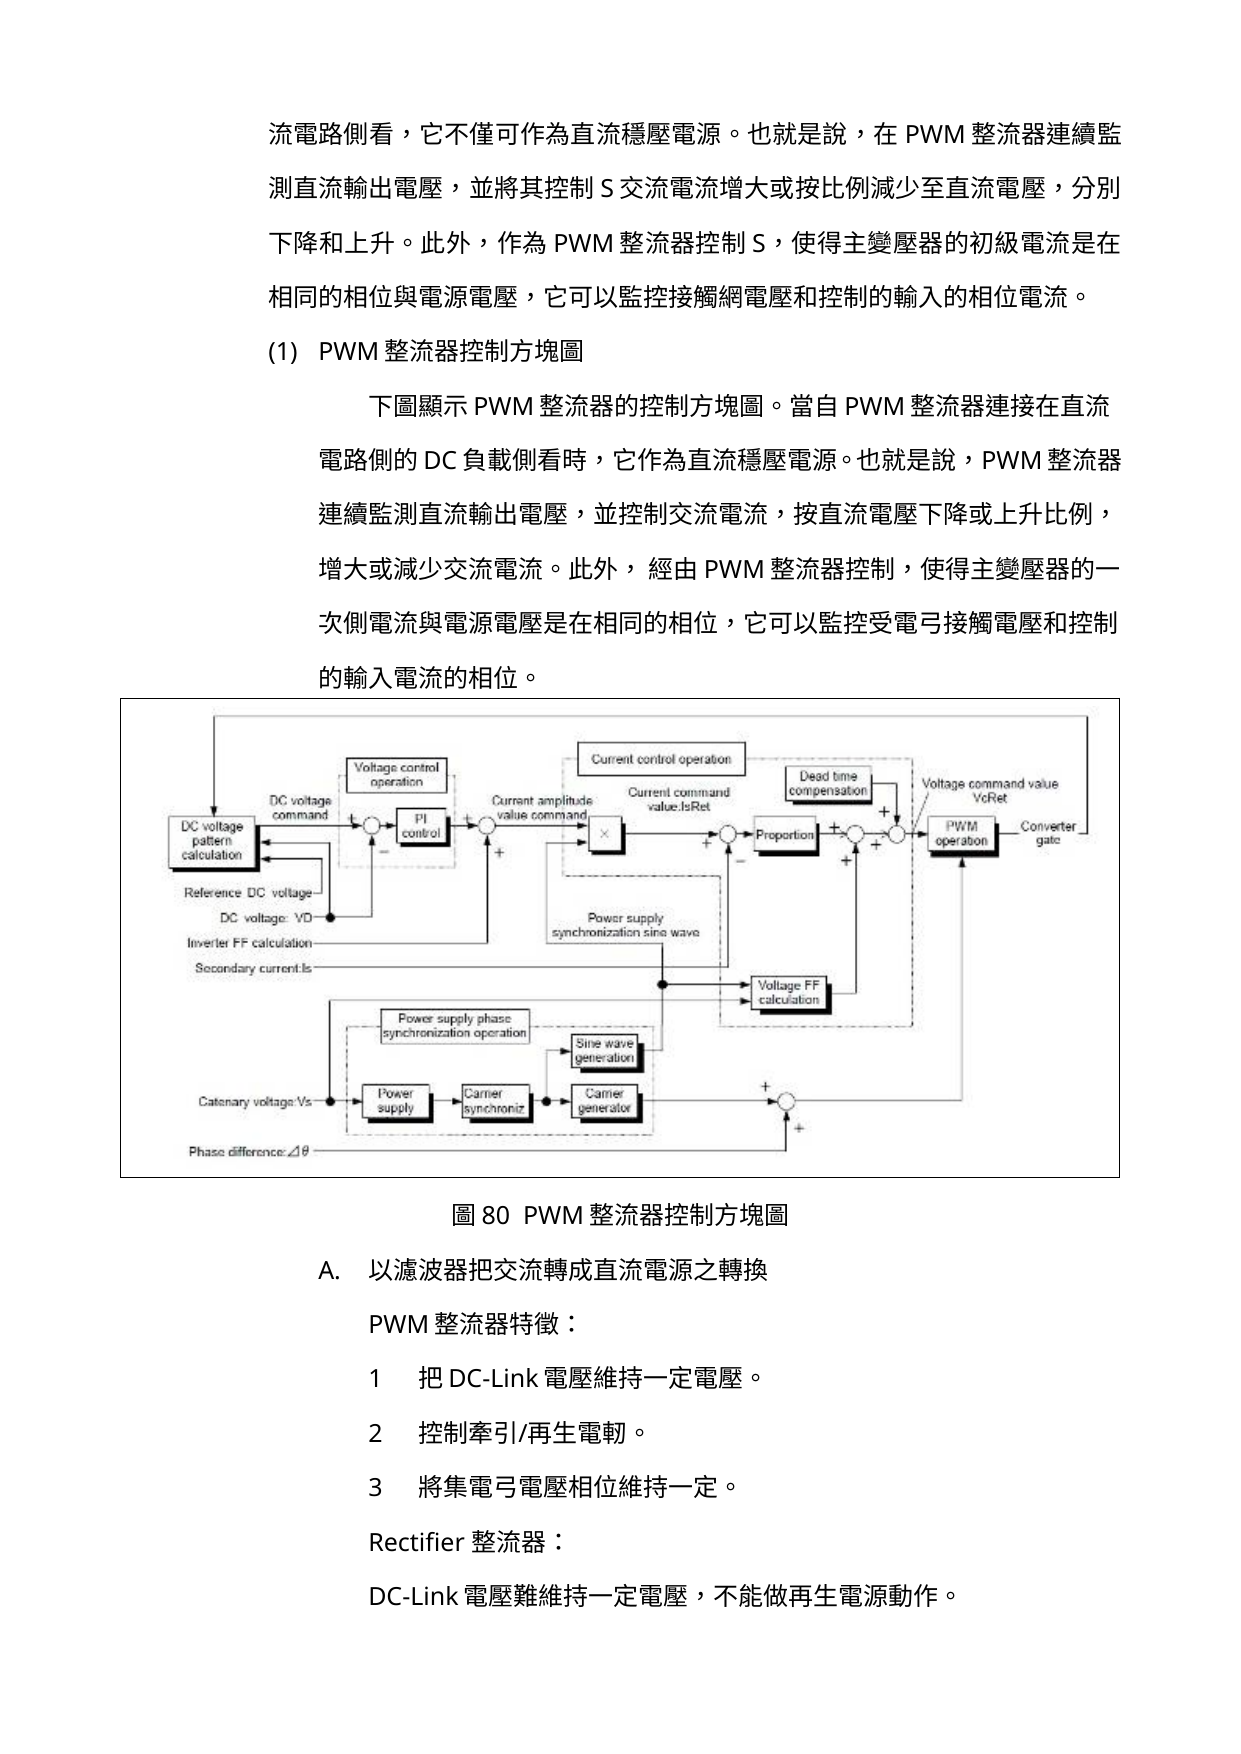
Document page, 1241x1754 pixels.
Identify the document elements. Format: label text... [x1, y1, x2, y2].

text 圖80 PWM整流器控制方塊圖 [118, 1169, 1122, 1232]
list 將集電弓電壓相位維持一定。 [368, 1468, 1122, 1504]
text [121, 699, 1119, 1177]
text PWM整流器特徵： [368, 1304, 1122, 1341]
list PWM整流器控制方塊圖 [268, 332, 1122, 368]
text 下圖顯示PWM整流器的控制方塊圖。當自PWM整流器連接在直流電路側的DC負載側看時，它作為直流穩壓電源。也就是說，PWM整流器連續監測直流輸出電壓，並控制交流電流，按直流電壓下降或上升比例，增大或減少交流電流。此外， 經由PWM整流器控制，使得主變壓器的一次側電流與電源電壓是在相同的相位，它可以監控受電弓接觸電壓和控制的輸入電流的相位。 [318, 386, 1122, 694]
text DC-Link電壓難維持一定電壓，不能做再生電源動作。 [368, 1576, 1122, 1613]
picture [137, 706, 1104, 1169]
text Rectifier 整流器： [368, 1522, 1122, 1558]
list 把DC-Link電壓維持一定電壓。 [368, 1359, 1122, 1395]
list 以濾波器把交流轉成直流電源之轉換 [318, 1250, 1122, 1286]
list 控制牽引/再生電軔。 [368, 1413, 1122, 1449]
text 流電路側看，它不僅可作為直流穩壓電源。也就是說，在PWM整流器連續監測直流輸出電壓，並將其控制S交流電流增大或按比例減少至直流電壓，分別下降和上升。此外，作為PWM整流器控制S，使得主變壓器的初級電流是在相同的相位與電源電壓，它可以監控接觸網電壓和控制的輸入的相位電流。 [268, 114, 1122, 314]
